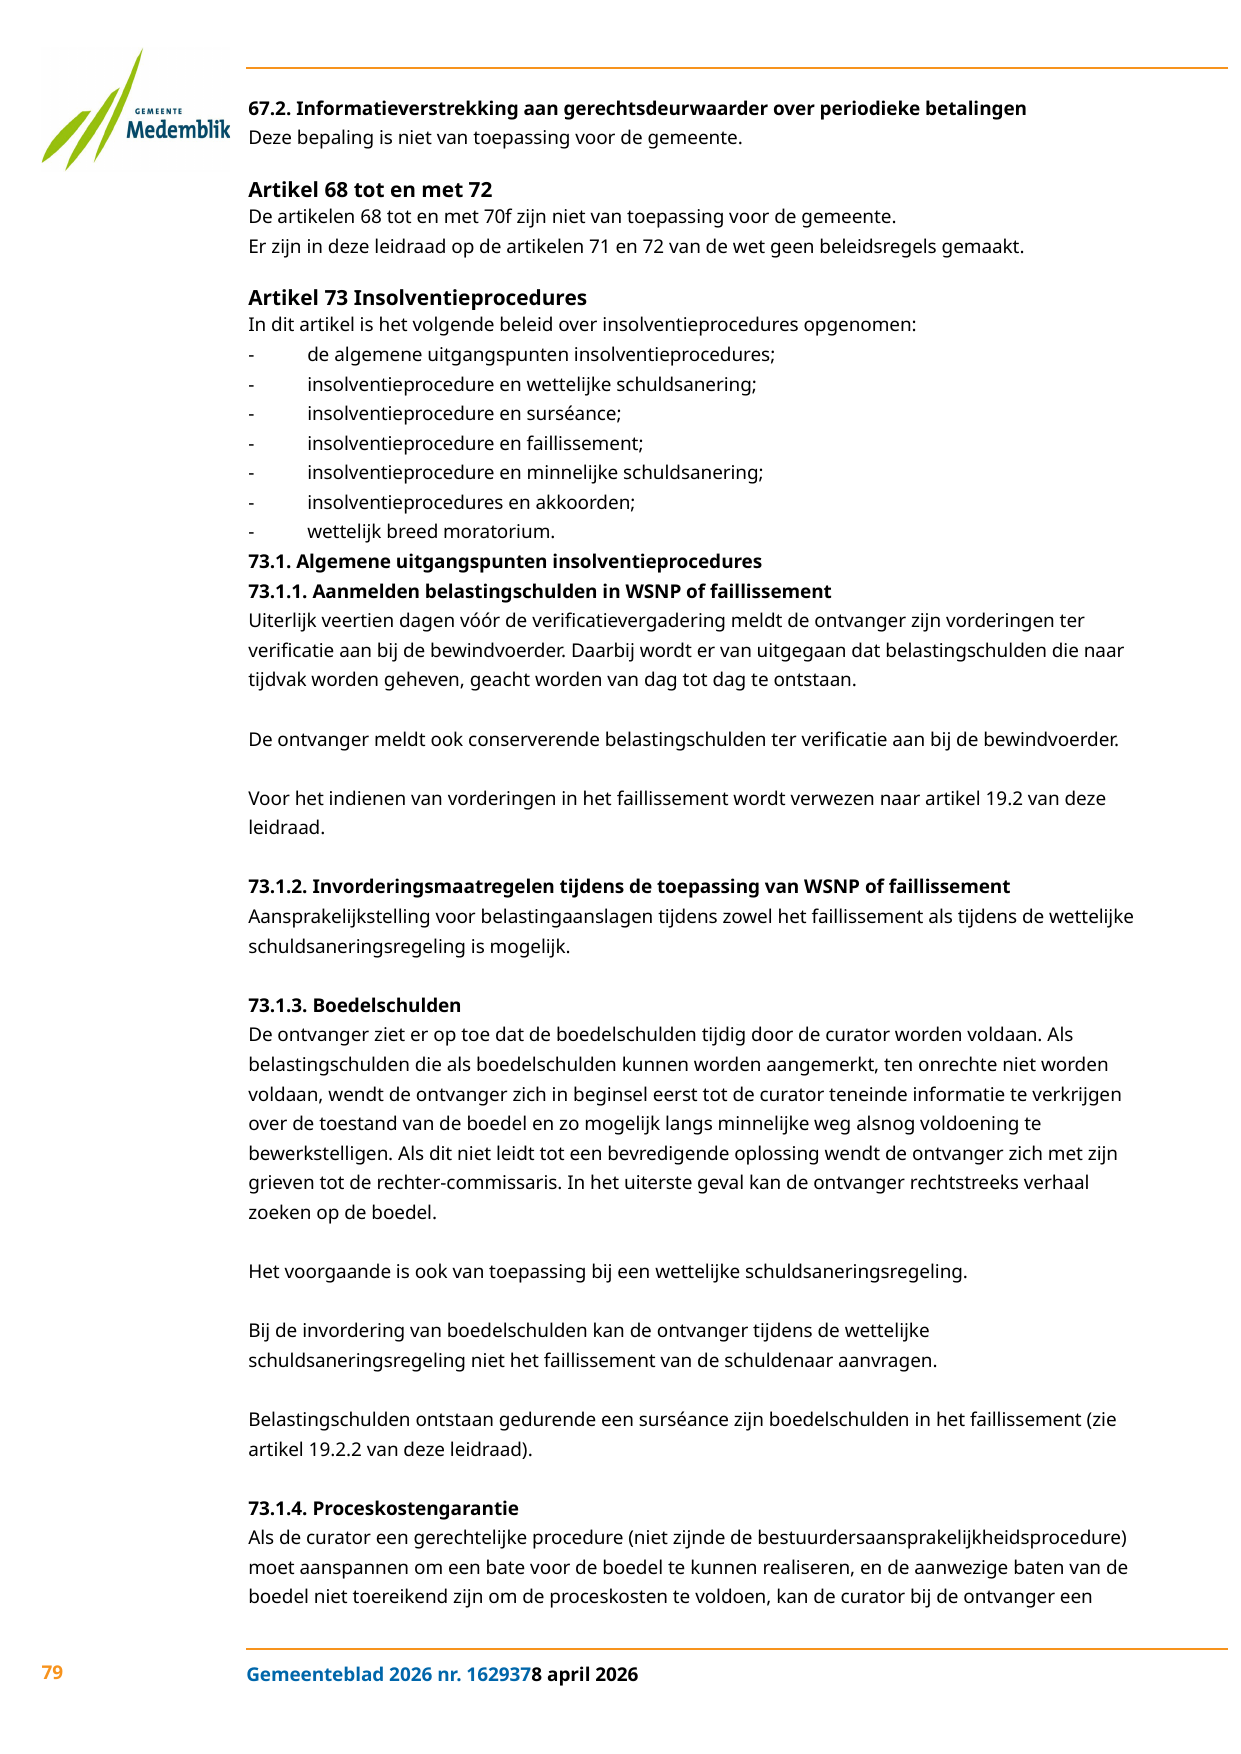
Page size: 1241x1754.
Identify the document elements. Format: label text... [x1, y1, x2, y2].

list insolventieprocedures en akkoorden; [248, 489, 1152, 515]
list insolventieprocedure en faillissement; [248, 430, 1152, 456]
text Aansprakelijkstelling voor belastingaanslagen tijdens zowel het faillissement als tijdens de wettelijke schuldsaneringsregeling is mogelijk. [248, 903, 1152, 959]
text Artikel 68 tot en met 72 [248, 175, 1152, 203]
text De ontvanger ziet er op toe dat de boedelschulden tijdig door de curator worden voldaan. Als belastingschulden die als boedelschulden kunnen worden aangemerkt, ten onrechte niet worden voldaan, wendt de ontvanger zich in beginsel eerst tot de curator teneinde informatie te verkrijgen over de toestand van de boedel en zo mogelijk langs minnelijke weg alsnog voldoening te bewerkstelligen. Als dit niet leidt tot een bevredigende oplossing wendt de ontvanger zich met zijn grieven tot de rechter-commissaris. In het uiterste geval kan de ontvanger rechtstreeks verhaal zoeken op de boedel. [248, 1022, 1152, 1225]
text Deze bepaling is niet van toepassing voor de gemeente. [248, 124, 1152, 150]
text Het voorgaande is ook van toepassing bij een wettelijke schuldsaneringsregeling. [248, 1258, 1152, 1284]
text De ontvanger meldt ook conserverende belastingschulden ter verificatie aan bij de bewindvoerder. [248, 726, 1152, 752]
list wettelijk breed moratorium. [248, 519, 1152, 544]
text Artikel 73 Insolventieprocedures [248, 283, 1152, 312]
text Bij de invordering van boedelschulden kan de ontvanger tijdens de wettelijke schuldsaneringsregeling niet het faillissement van de schuldenaar aanvragen. [248, 1317, 1152, 1373]
text 73.1. Algemene uitgangspunten insolventieprocedures [248, 548, 1152, 574]
text 73.1.3. Boedelschulden [248, 992, 1152, 1018]
list insolventieprocedure en wettelijke schuldsanering; [248, 371, 1152, 397]
list insolventieprocedure en minnelijke schuldsanering; [248, 459, 1152, 485]
text 73.1.4. Proceskostengarantie [248, 1495, 1152, 1521]
text In dit artikel is het volgende beleid over insolventieprocedures opgenomen: [248, 312, 1152, 337]
text 73.1.1. Aanmelden belastingschulden in WSNP of faillissement [248, 578, 1152, 604]
list de algemene uitgangspunten insolventieprocedures; [248, 341, 1152, 367]
text 67.2. Informatieverstrekking aan gerechtsdeurwaarder over periodieke betalingen [248, 95, 1152, 121]
picture [41, 47, 231, 172]
text Er zijn in deze leidraad op de artikelen 71 en 72 van de wet geen beleidsregels gemaakt. [248, 233, 1152, 258]
text Voor het indienen van vorderingen in het faillissement wordt verwezen naar artikel 19.2 van deze leidraad. [248, 785, 1152, 840]
text Belastingschulden ontstaan gedurende een surséance zijn boedelschulden in het faillissement (zie artikel 19.2.2 van deze leidraad). [248, 1406, 1152, 1462]
text Als de curator een gerechtelijke procedure (niet zijnde de bestuurdersaansprakelijkheidsprocedure) moet aanspannen om een bate voor de boedel te kunnen realiseren, en de aanwezige baten van de boedel niet toereikend zijn om de proceskosten te voldoen, kan de curator bij de ontvanger een [248, 1524, 1152, 1609]
list insolventieprocedure en surséance; [248, 400, 1152, 426]
text De artikelen 68 tot en met 70f zijn niet van toepassing voor de gemeente. [248, 203, 1152, 229]
text Uiterlijk veertien dagen vóór de verificatievergadering meldt de ontvanger zijn vorderingen ter verificatie aan bij de bewindvoerder. Daarbij wordt er van uitgegaan dat belastingschulden die naar tijdvak worden geheven, geacht worden van dag tot dag te ontstaan. [248, 607, 1152, 692]
text 73.1.2. Invorderingsmaatregelen tijdens de toepassing van WSNP of faillissement [248, 874, 1152, 899]
